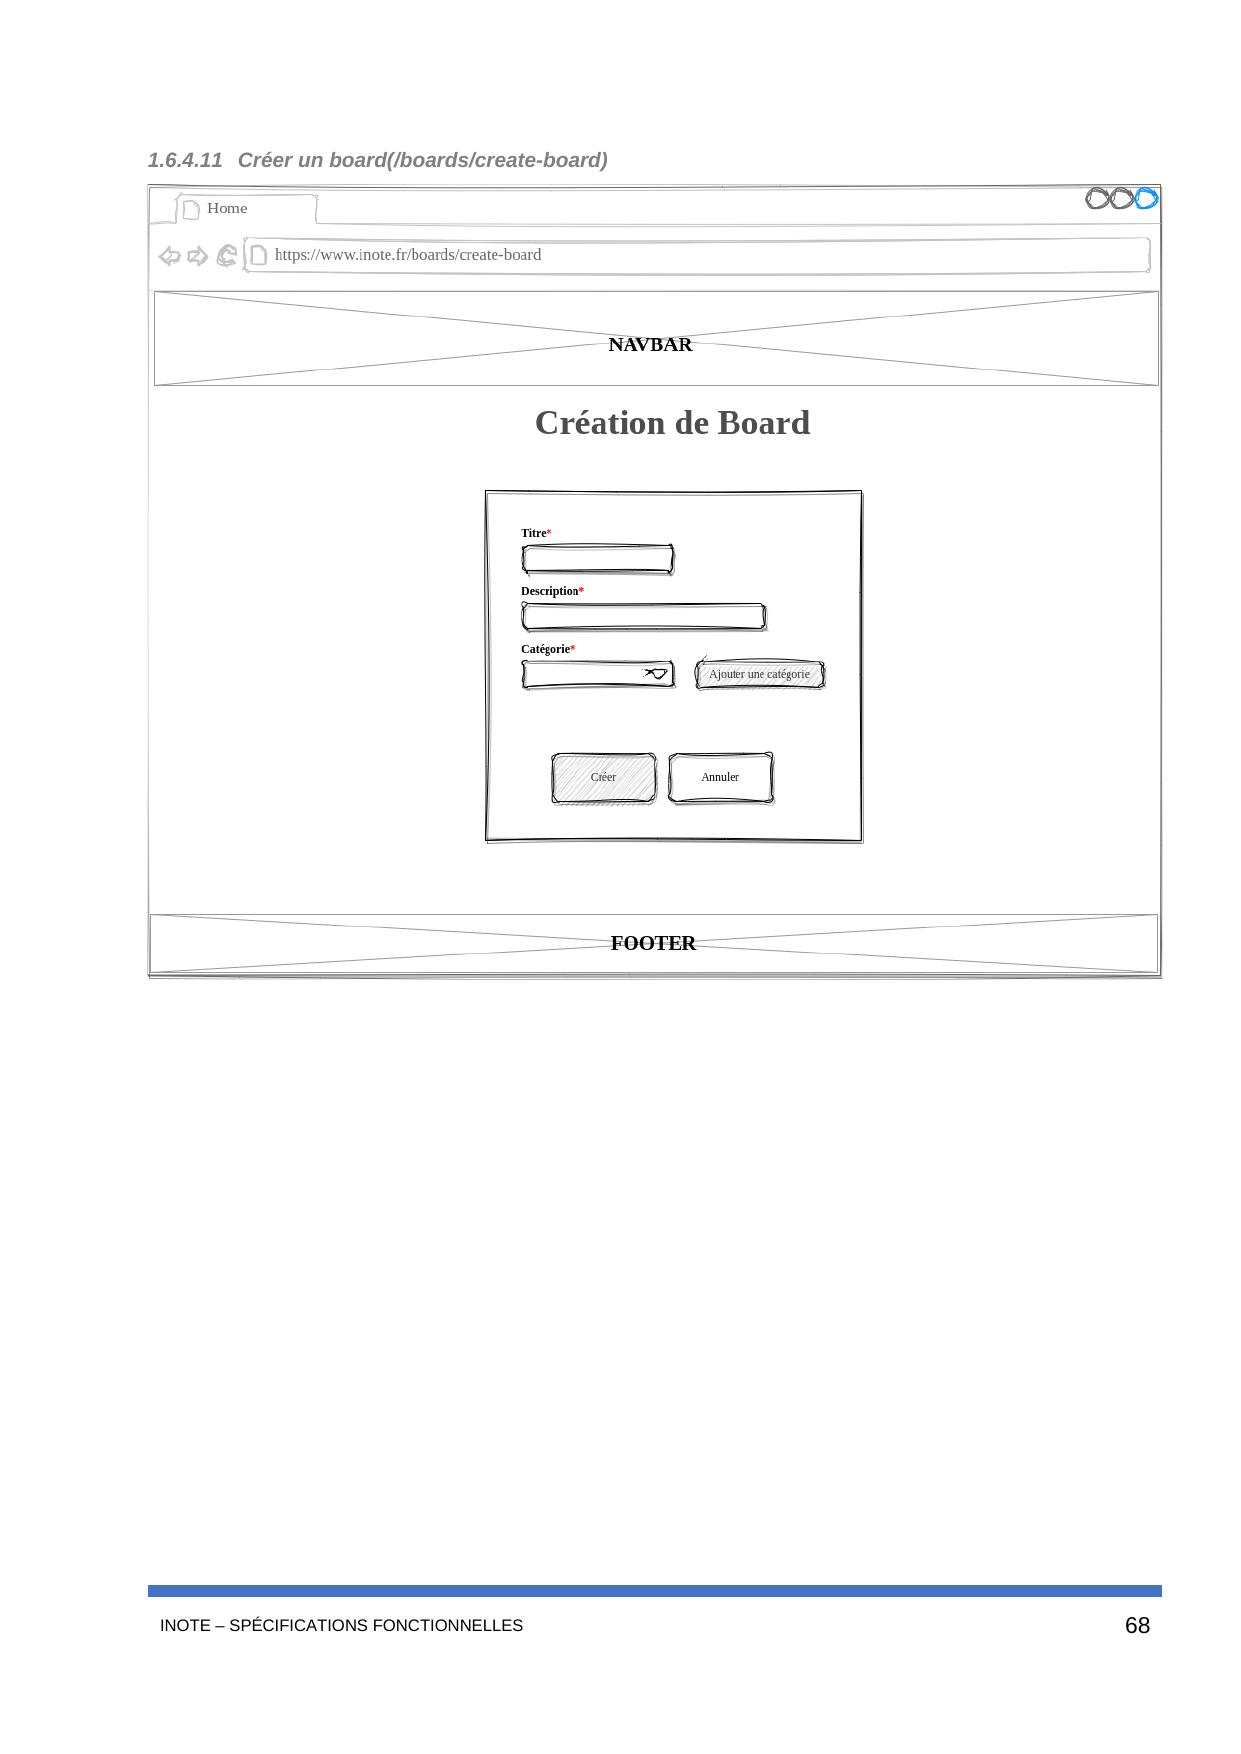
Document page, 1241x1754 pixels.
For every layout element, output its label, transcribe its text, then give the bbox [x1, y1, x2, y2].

picture [147, 184, 1163, 980]
subtitle Créer un board(/boards/create-board) [148, 148, 1162, 172]
